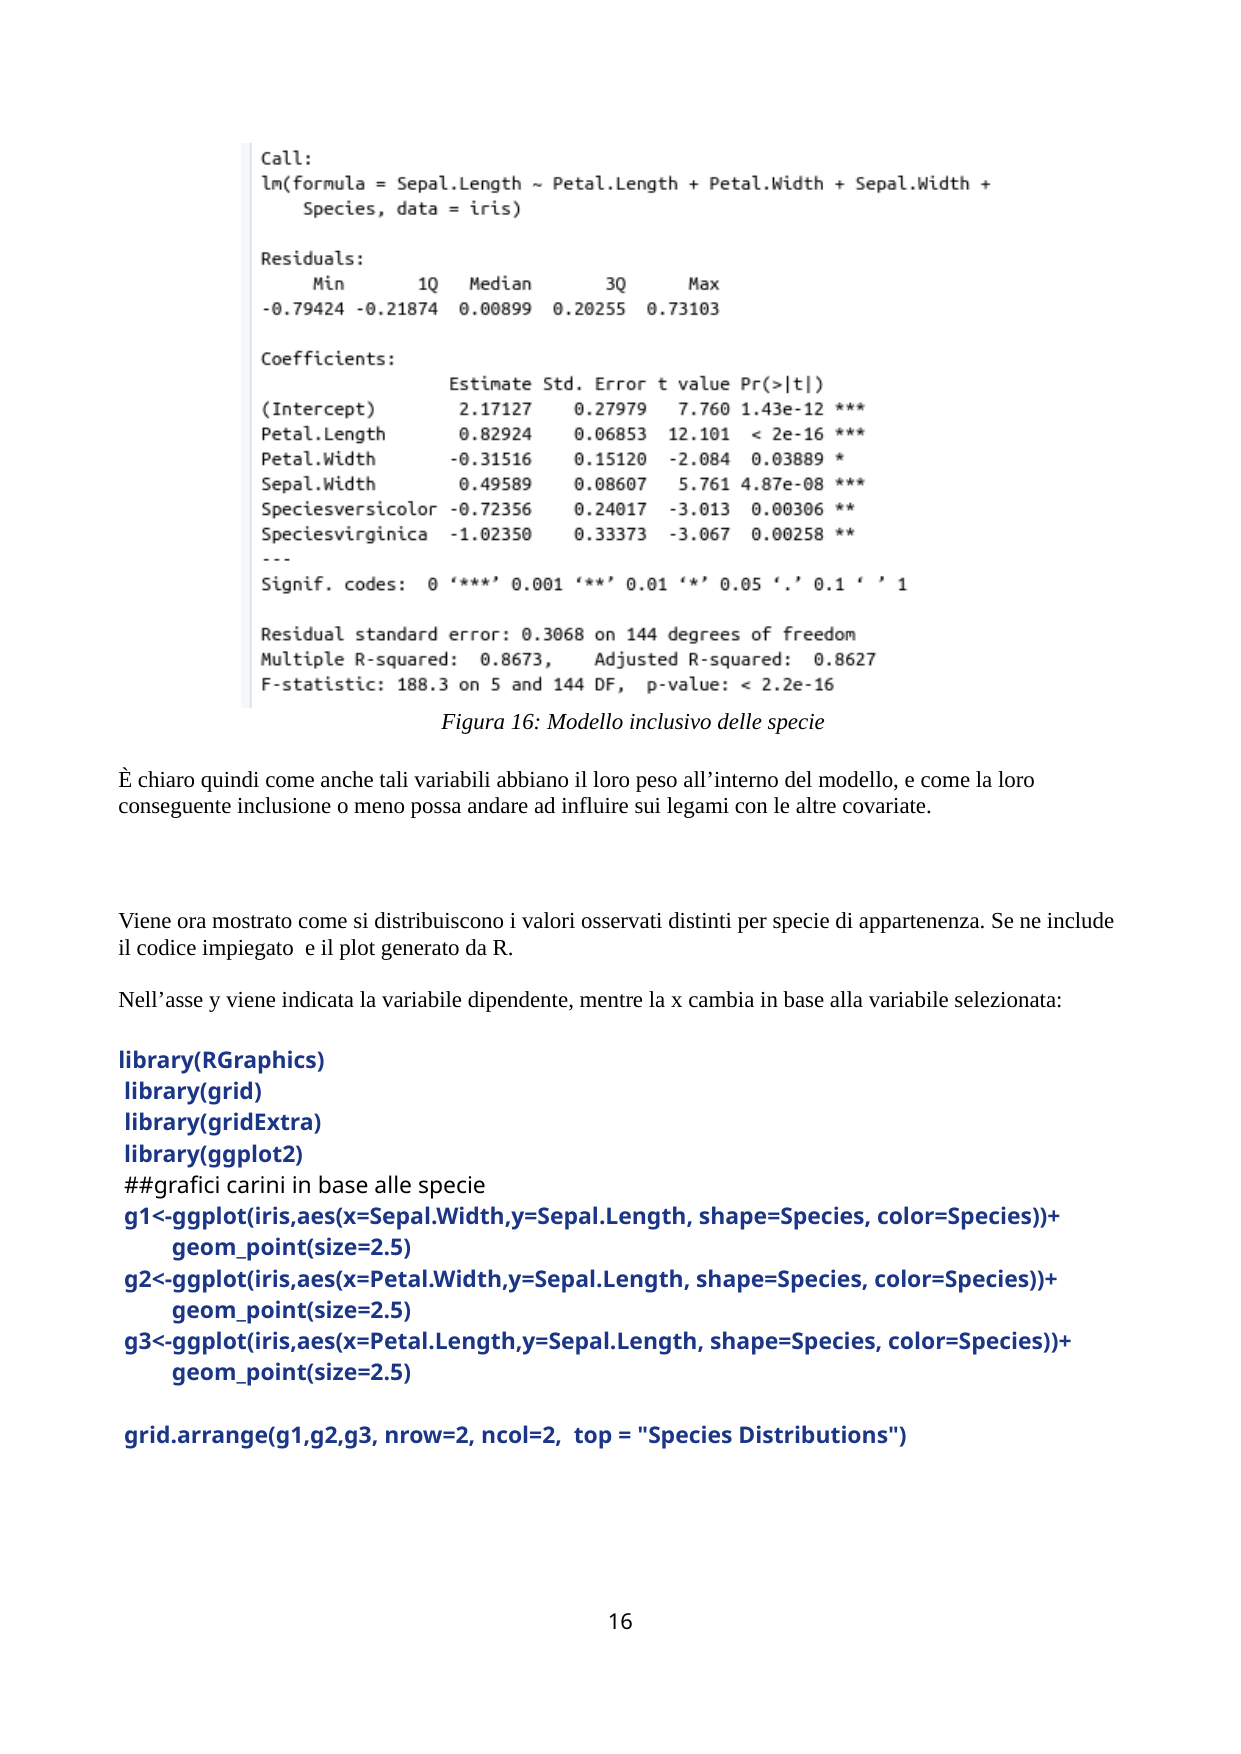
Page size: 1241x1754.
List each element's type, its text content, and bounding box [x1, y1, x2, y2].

text g1<-ggplot(iris,aes(x=Sepal.Width,y=Sepal.Length, shape=Species, color=Species))+ [118, 1200, 1122, 1231]
text library(grid) [118, 1075, 1122, 1106]
text geom_point(size=2.5) [118, 1356, 1122, 1388]
text geom_point(size=2.5) [118, 1231, 1122, 1263]
text Nell’asse y viene indicata la variabile dipendente, mentre la x cambia in base alla variabile selezionata: [118, 986, 1122, 1013]
text g2<-ggplot(iris,aes(x=Petal.Width,y=Sepal.Length, shape=Species, color=Species))+ [118, 1263, 1122, 1294]
text grid.arrange(g1,g2,g3, nrow=2, ncol=2, top = "Species Distributions") [118, 1419, 1122, 1450]
text g3<-ggplot(iris,aes(x=Petal.Length,y=Sepal.Length, shape=Species, color=Species))+ [118, 1325, 1122, 1356]
text library(ggplot2) [118, 1138, 1122, 1169]
text ##grafici carini in base alle specie [118, 1169, 1122, 1200]
picture [241, 143, 1028, 708]
text library(RGraphics) [118, 1044, 1122, 1075]
text Figura 16: Modello inclusivo delle specie [241, 708, 1027, 734]
text library(gridExtra) [118, 1106, 1122, 1138]
text È chiaro quindi come anche tali variabili abbiano il loro peso all’interno del modello, e come la loro conseguente inclusione o meno possa andare ad influire sui legami con le altre covariate. [118, 766, 1122, 818]
text geom_point(size=2.5) [118, 1294, 1122, 1325]
text Viene ora mostrato come si distribuiscono i valori osservati distinti per specie di appartenenza. Se ne include il codice impiegato e il plot generato da R. [118, 907, 1122, 960]
